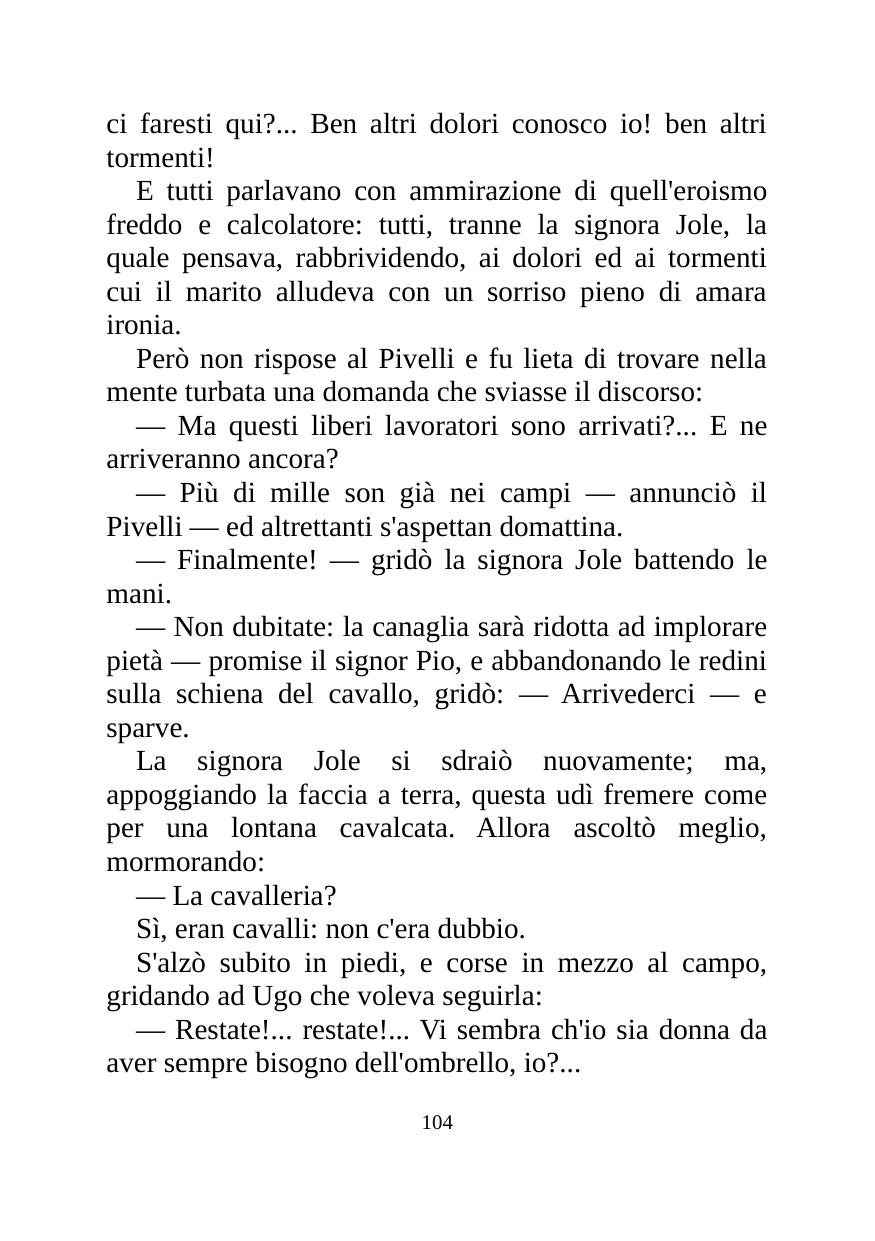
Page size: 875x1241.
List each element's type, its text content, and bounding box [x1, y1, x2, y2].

text — Finalmente! — gridò la signora Jole battendo le mani. [106, 542, 768, 609]
text — Più di mille son già nei campi — annunciò il Pivelli — ed altrettanti s'aspettan domattina. [106, 475, 768, 542]
text — La cavalleria? [106, 878, 768, 911]
text La signora Jole si sdraiò nuovamente; ma, appoggiando la faccia a terra, questa udì fremere come per una lontana cavalcata. Allora ascoltò meglio, mormorando: [106, 743, 768, 878]
text — Ma questi liberi lavoratori sono arrivati?... E ne arriveranno ancora? [106, 408, 768, 475]
text S'alzò subito in piedi, e corse in mezzo al campo, gridando ad Ugo che voleva seguirla: [106, 945, 768, 1012]
text — Restate!... restate!... Vi sembra ch'io sia donna da aver sempre bisogno dell'ombrello, io?... [106, 1012, 768, 1079]
text — Non dubitate: la canaglia sarà ridotta ad implorare pietà — promise il signor Pio, e abbandonando le redini sulla schiena del cavallo, gridò: — Arrivederci — e sparve. [106, 609, 768, 743]
text Sì, eran cavalli: non c'era dubbio. [106, 911, 768, 945]
text ci faresti qui?... Ben altri dolori conosco io! ben altri tormenti! [106, 106, 768, 173]
text Però non rispose al Pivelli e fu lieta di trovare nella mente turbata una domanda che sviasse il discorso: [106, 341, 768, 408]
text E tutti parlavano con ammirazione di quell'eroismo freddo e calcolatore: tutti, tranne la signora Jole, la quale pensava, rabbrividendo, ai dolori ed ai tormenti cui il marito alludeva con un sorriso pieno di amara ironia. [106, 173, 768, 341]
